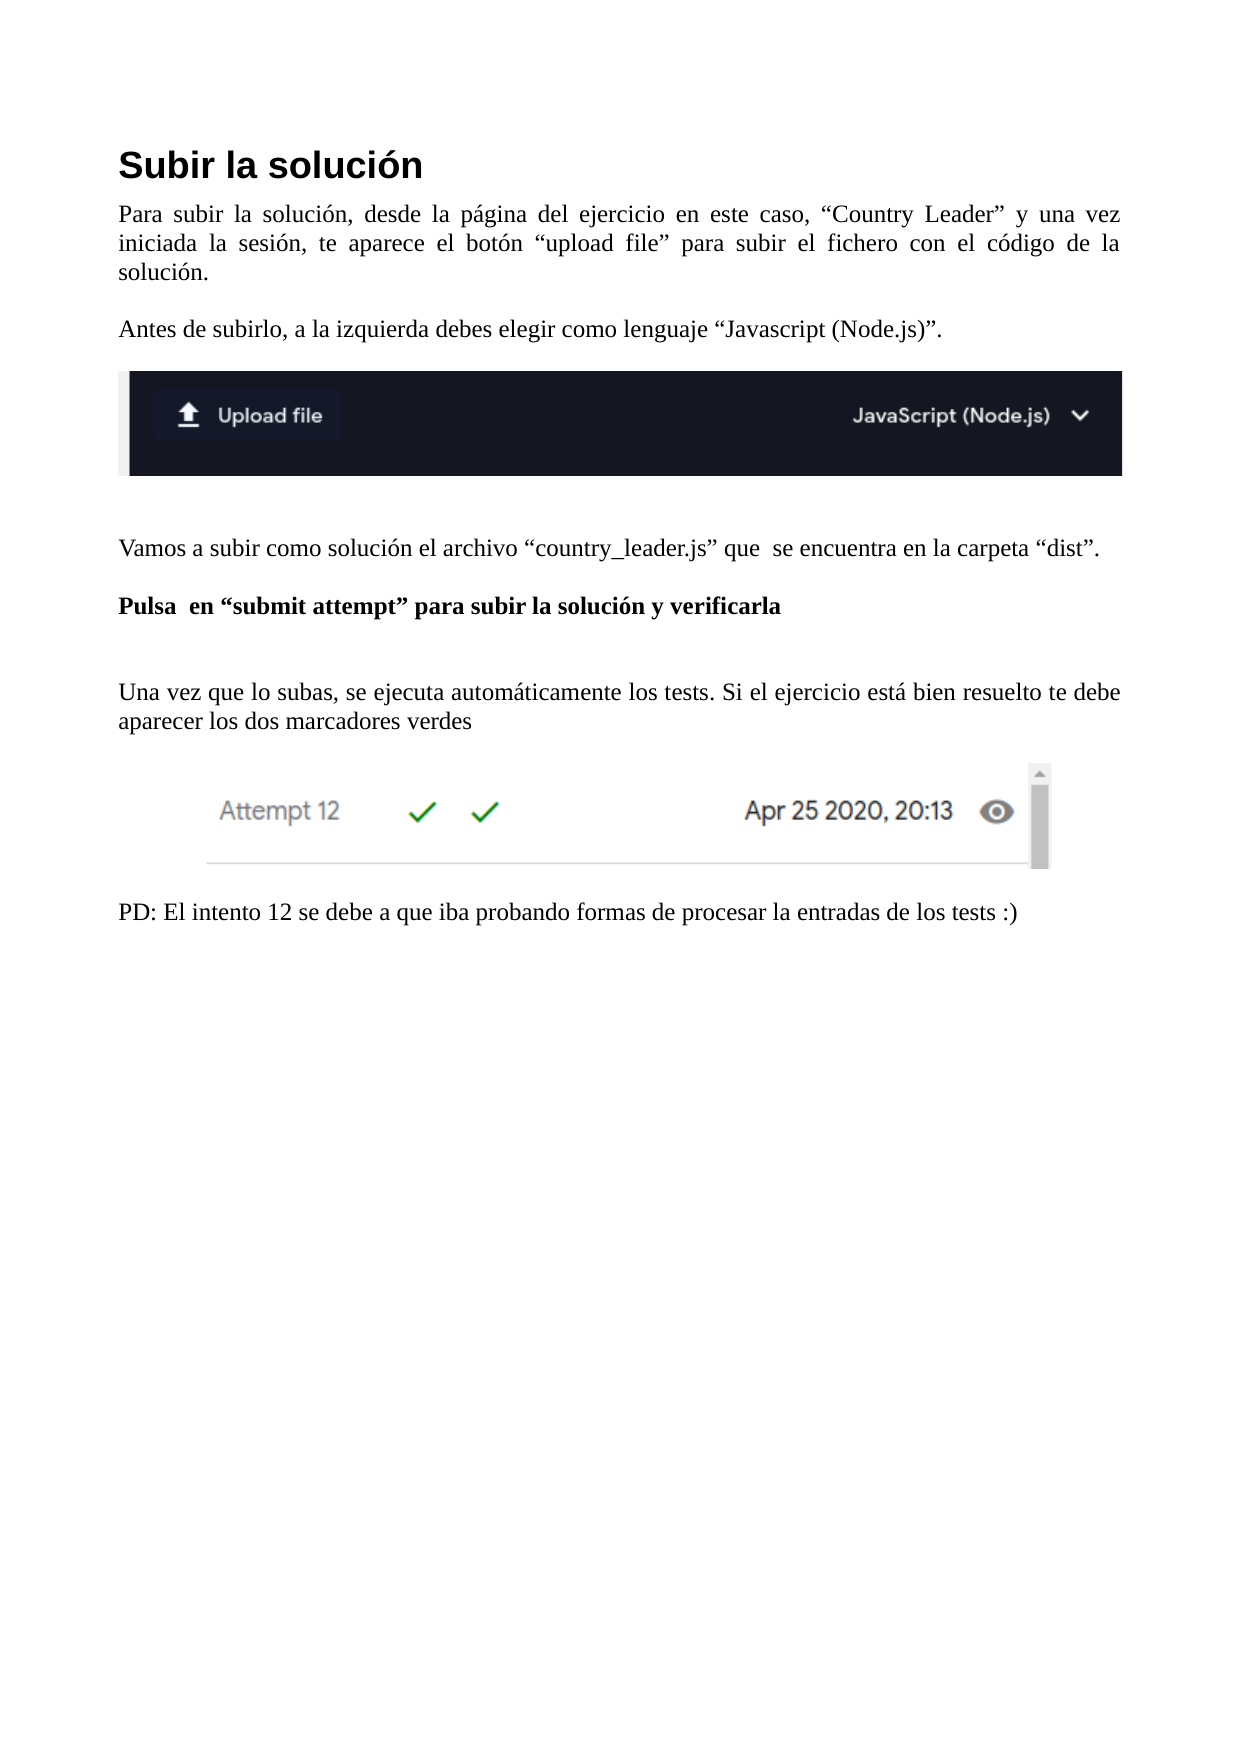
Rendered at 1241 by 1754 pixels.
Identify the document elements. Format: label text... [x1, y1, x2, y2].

text PD: El intento 12 se debe a que iba probando formas de procesar la entradas de los tests :) [118, 897, 1122, 926]
picture [118, 371, 1123, 476]
text Para subir la solución, desde la página del ejercicio en este caso, “Country Leader” y una vez iniciada la sesión, te aparece el botón “upload file” para subir el fichero con el código de la solución. [118, 199, 1122, 286]
text Antes de subirlo, a la izquierda debes elegir como lenguaje “Javascript (Node.js)”. [118, 314, 1122, 343]
text Una vez que lo subas, se ejecuta automáticamente los tests. Si el ejercicio está bien resuelto te debe aparecer los dos marcadores verdes [118, 677, 1122, 735]
subtitle Subir la solución [118, 143, 1122, 187]
text Vamos a subir como solución el archivo “country_leader.js” que se encuentra en la carpeta “dist”. [118, 533, 1122, 562]
picture [185, 763, 1055, 869]
text Pulsa en “submit attempt” para subir la solución y verificarla [118, 591, 1122, 620]
